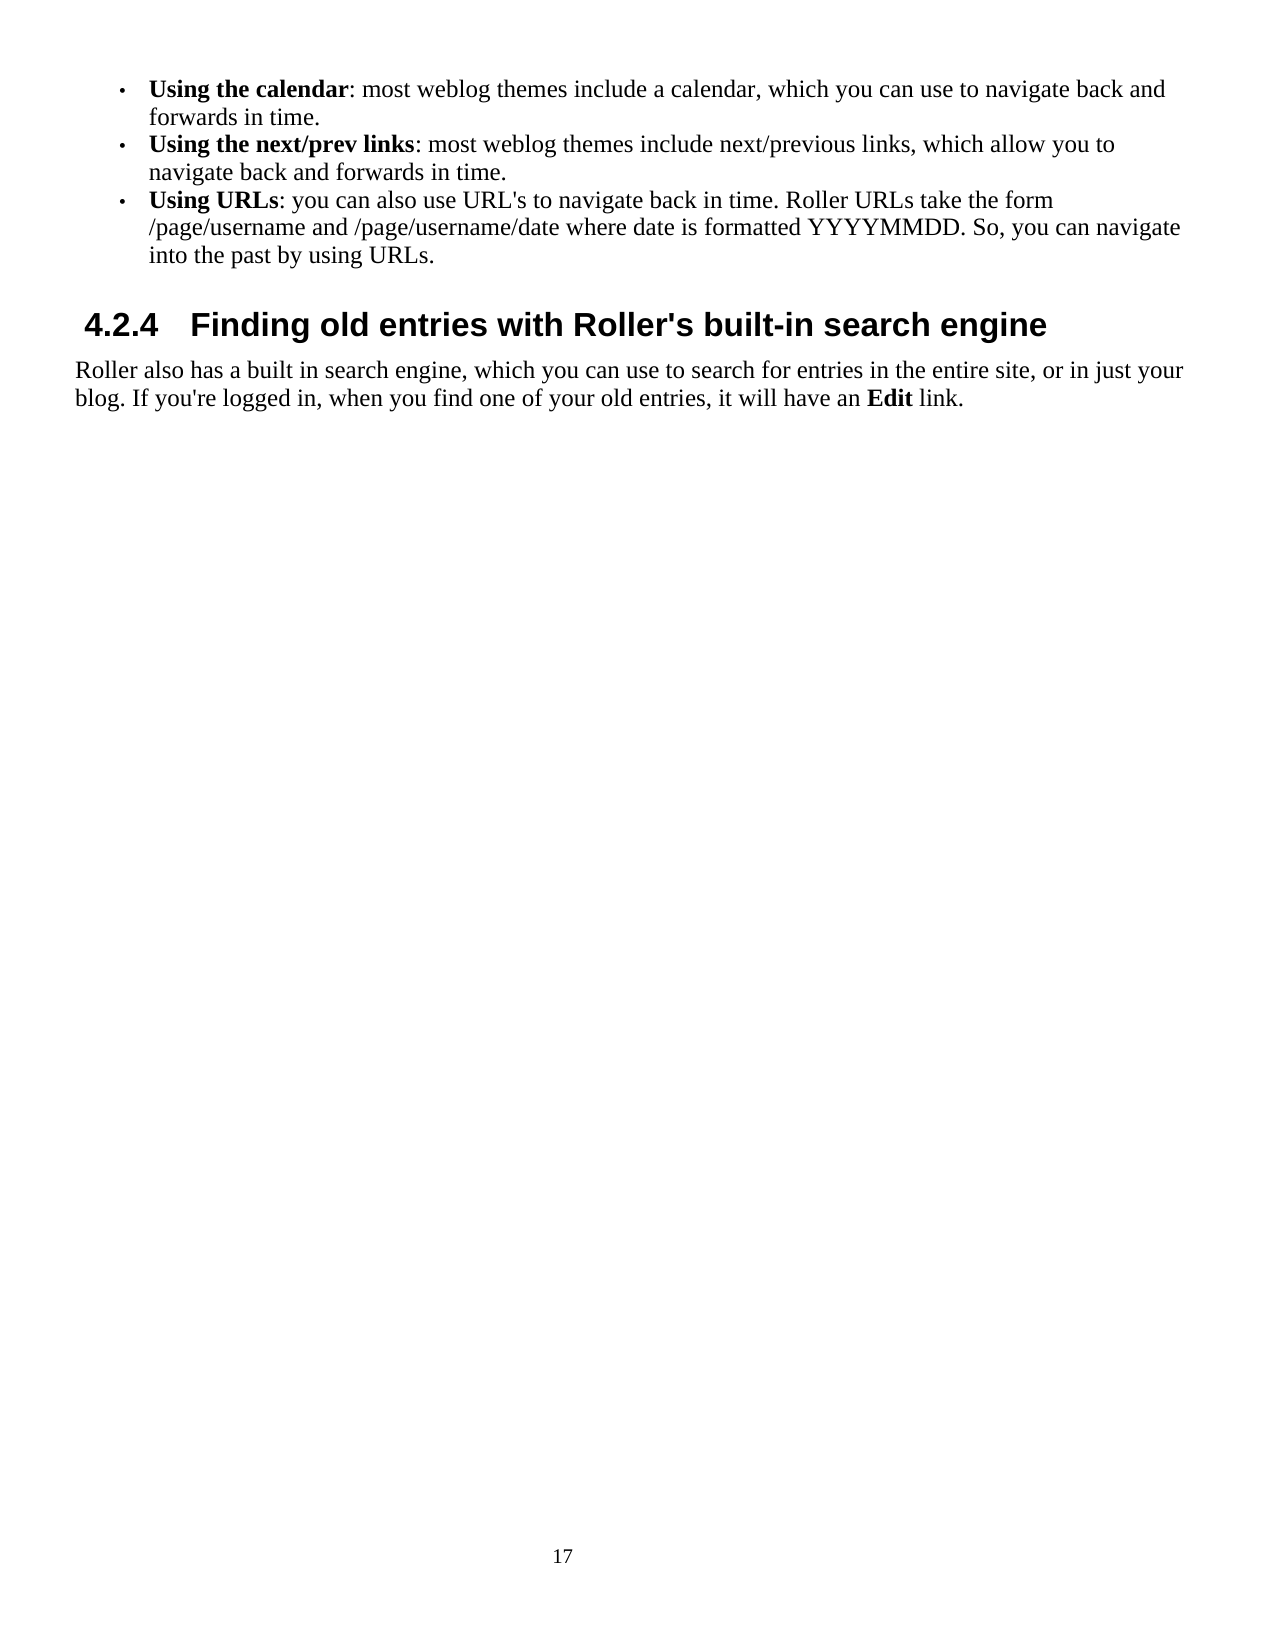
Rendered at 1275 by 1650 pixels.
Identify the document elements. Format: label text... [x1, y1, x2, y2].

list Using the calendar: most weblog themes include a calendar, which you can use to navigate back and forwards in time. [119, 75, 1200, 130]
list Using URLs: you can also use URL's to navigate back in time. Roller URLs take the form /page/username and /page/username/date where date is formatted YYYYMMDD. So, you can navigate into the past by using URLs. [119, 186, 1200, 269]
list Using the next/prev links: most weblog themes include next/previous links, which allow you to navigate back and forwards in time. [119, 130, 1200, 186]
text Roller also has a built in search engine, which you can use to search for entries in the entire site, or in just your blog. If you're logged in, when you find one of your old entries, it will have an Edit link. [75, 356, 1200, 412]
subtitle Finding old entries with Roller's built-in search engine [75, 306, 1200, 344]
